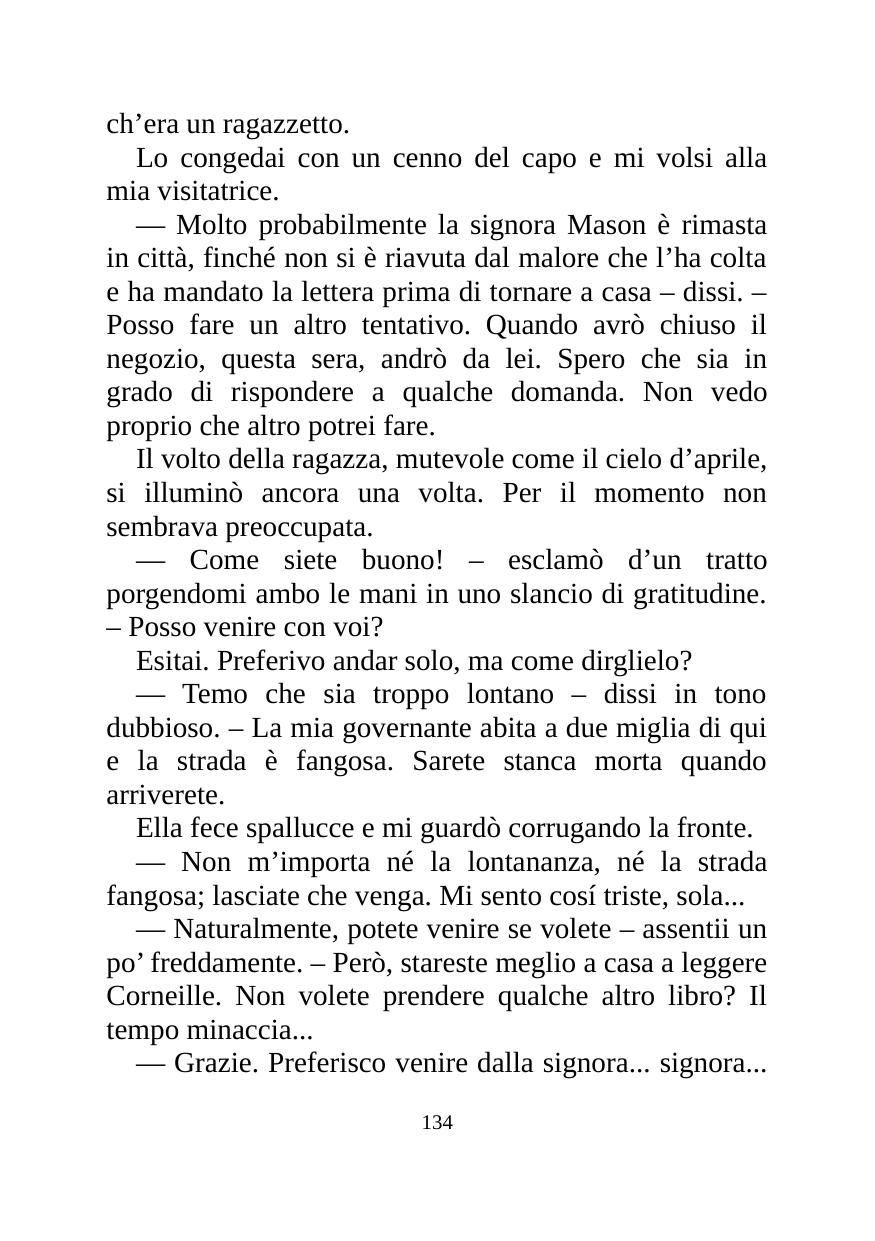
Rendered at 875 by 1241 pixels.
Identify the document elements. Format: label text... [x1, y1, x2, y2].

text — Naturalmente, potete venire se volete – assentii un po’ freddamente. – Però, stareste meglio a casa a leggere Corneille. Non volete prendere qualche altro libro? Il tempo minaccia... [106, 911, 768, 1045]
text — Temo che sia troppo lontano – dissi in tono dubbioso. – La mia governante abita a due miglia di qui e la strada è fangosa. Sarete stanca morta quando arriverete. [106, 676, 768, 811]
text ch’era un ragazzetto. [106, 106, 768, 140]
text — Grazie. Preferisco venire dalla signora... signora... [106, 1045, 768, 1079]
text Esitai. Preferivo andar solo, ma come dirglielo? [106, 643, 768, 676]
text — Come siete buono! – esclamò d’un tratto porgendomi ambo le mani in uno slancio di gratitudine. – Posso venire con voi? [106, 542, 768, 643]
text Ella fece spallucce e mi guardò corrugando la fronte. [106, 811, 768, 844]
text — Molto probabilmente la signora Mason è rimasta in città, finché non si è riavuta dal malore che l’ha colta e ha mandato la lettera prima di tornare a casa – dissi. – Posso fare un altro tentativo. Quando avrò chiuso il negozio, questa sera, andrò da lei. Spero che sia in grado di rispondere a qualche domanda. Non vedo proprio che altro potrei fare. [106, 207, 768, 442]
text Lo congedai con un cenno del capo e mi volsi alla mia visitatrice. [106, 140, 768, 207]
text Il volto della ragazza, mutevole come il cielo d’aprile, si illuminò ancora una volta. Per il momento non sembrava preoccupata. [106, 442, 768, 542]
text — Non m’importa né la lontananza, né la strada fangosa; lasciate che venga. Mi sento cosí triste, sola... [106, 844, 768, 911]
